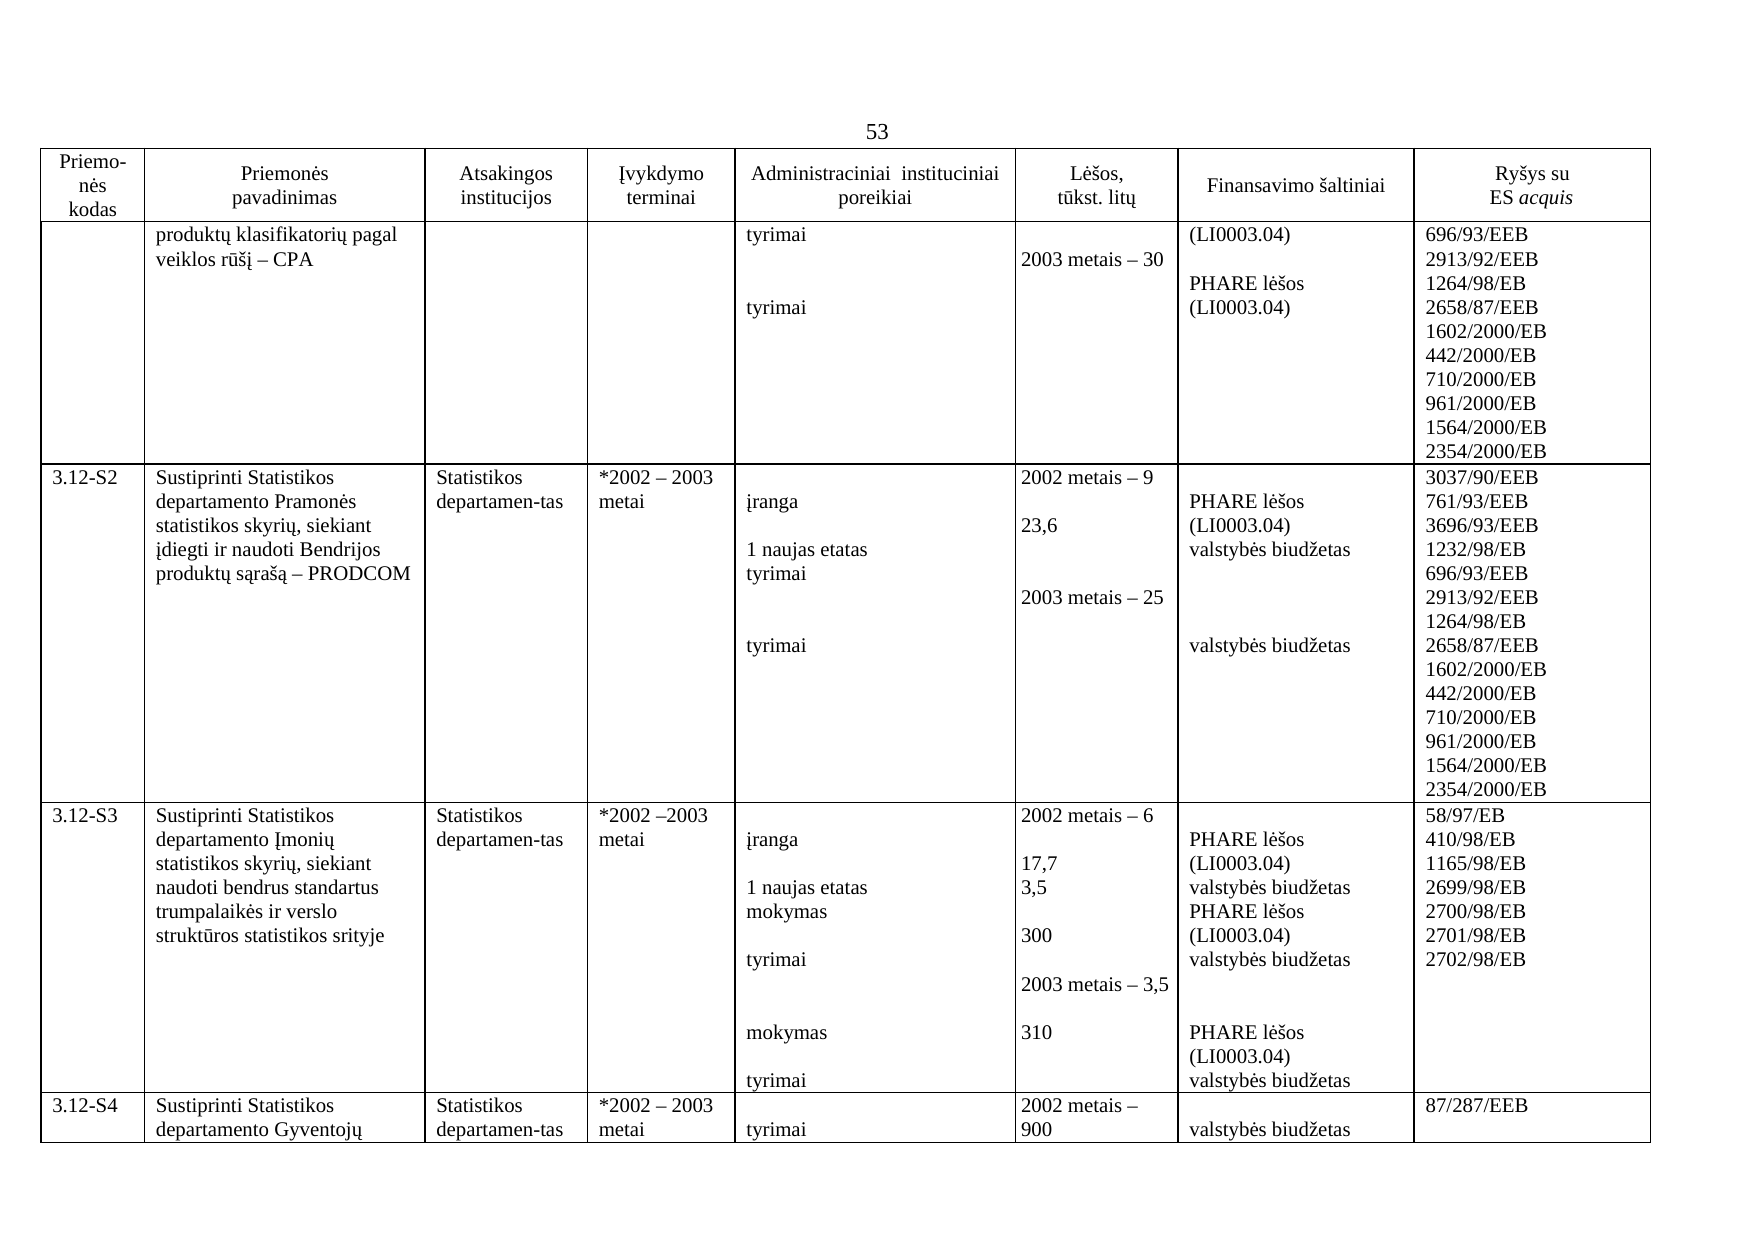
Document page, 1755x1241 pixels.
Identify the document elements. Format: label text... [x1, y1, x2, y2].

table_cell [588, 222, 734, 463]
table_cell 3.12-S4 [42, 1093, 144, 1141]
table_header Ryšys su ES acquis [1415, 149, 1650, 221]
table_cell Sustiprinti Statistikos departamento Gyventojų [145, 1093, 424, 1141]
table_cell *2002 – 2003 metai [588, 465, 734, 801]
table_header Įvykdymo terminai [588, 149, 734, 221]
table_cell įranga 1 naujas etatas mokymas tyrimai mokymas tyrimai [736, 803, 1015, 1092]
table_cell *2002 –2003 metai [588, 803, 734, 1092]
table_cell *2002 – 2003 metai [588, 1093, 734, 1141]
table_cell 3.12-S3 [42, 803, 144, 1092]
table_cell Statistikos departamen-tas [426, 1093, 587, 1141]
table_cell [426, 222, 587, 463]
table_cell 58/97/EB 410/98/EB 1165/98/EB 2699/98/EB 2700/98/EB 2701/98/EB 2702/98/EB [1415, 803, 1650, 1092]
table_cell Sustiprinti Statistikos departamento Pramonės statistikos skyrių, siekiant įdiegti ir naudoti Bendrijos produktų sąrašą – PRODCOM [145, 465, 424, 801]
table_cell 3.12-S2 [42, 465, 144, 801]
table_header Administraciniai instituciniai poreikiai [736, 149, 1015, 221]
table_header Lėšos, tūkst. litų [1016, 149, 1177, 221]
table_cell 3037/90/EEB 761/93/EEB 3696/93/EEB 1232/98/EB 696/93/EEB 2913/92/EEB 1264/98/EB 2658/87/EEB 1602/2000/EB 442/2000/EB 710/2000/EB 961/2000/EB 1564/2000/EB 2354/2000/EB [1415, 465, 1650, 801]
table_cell [42, 222, 144, 463]
table_cell 2002 metais – 900 [1016, 1093, 1177, 1141]
table_cell įranga 1 naujas etatas tyrimai tyrimai [736, 465, 1015, 801]
table_cell (LI0003.04) PHARE lėšos (LI0003.04) [1179, 222, 1413, 463]
table_cell 87/287/EEB [1415, 1093, 1650, 1141]
table_header Priemo-nės kodas [41, 149, 144, 221]
table_cell Statistikos departamen-tas [426, 803, 587, 1092]
table_cell 2003 metais – 30 [1016, 222, 1177, 463]
table_header Finansavimo šaltiniai [1179, 149, 1413, 221]
table_cell tyrimai [736, 1093, 1015, 1141]
table_cell Sustiprinti Statistikos departamento Įmonių statistikos skyrių, siekiant naudoti bendrus standartus trumpalaikės ir verslo struktūros statistikos srityje [145, 803, 424, 1092]
table_cell produktų klasifikatorių pagal veiklos rūšį – CPA [145, 222, 424, 463]
table_cell tyrimai tyrimai [736, 222, 1015, 463]
table_cell 2002 metais – 6 17,7 3,5 300 2003 metais – 3,5 310 [1016, 803, 1177, 1092]
table_cell valstybės biudžetas [1179, 1093, 1413, 1141]
table_header Priemonės pavadinimas [145, 149, 424, 221]
table_cell PHARE lėšos (LI0003.04) valstybės biudžetas valstybės biudžetas [1179, 465, 1413, 801]
table_cell PHARE lėšos (LI0003.04) valstybės biudžetas PHARE lėšos (LI0003.04) valstybės biudžetas PHARE lėšos (LI0003.04) valstybės biudžetas [1179, 803, 1413, 1092]
table_cell Statistikos departamen-tas [426, 465, 587, 801]
table_header Atsakingos institucijos [426, 149, 587, 221]
table_cell 696/93/EEB 2913/92/EEB 1264/98/EB 2658/87/EEB 1602/2000/EB 442/2000/EB 710/2000/EB 961/2000/EB 1564/2000/EB 2354/2000/EB [1415, 222, 1650, 463]
table_cell 2002 metais – 9 23,6 2003 metais – 25 [1016, 465, 1177, 801]
